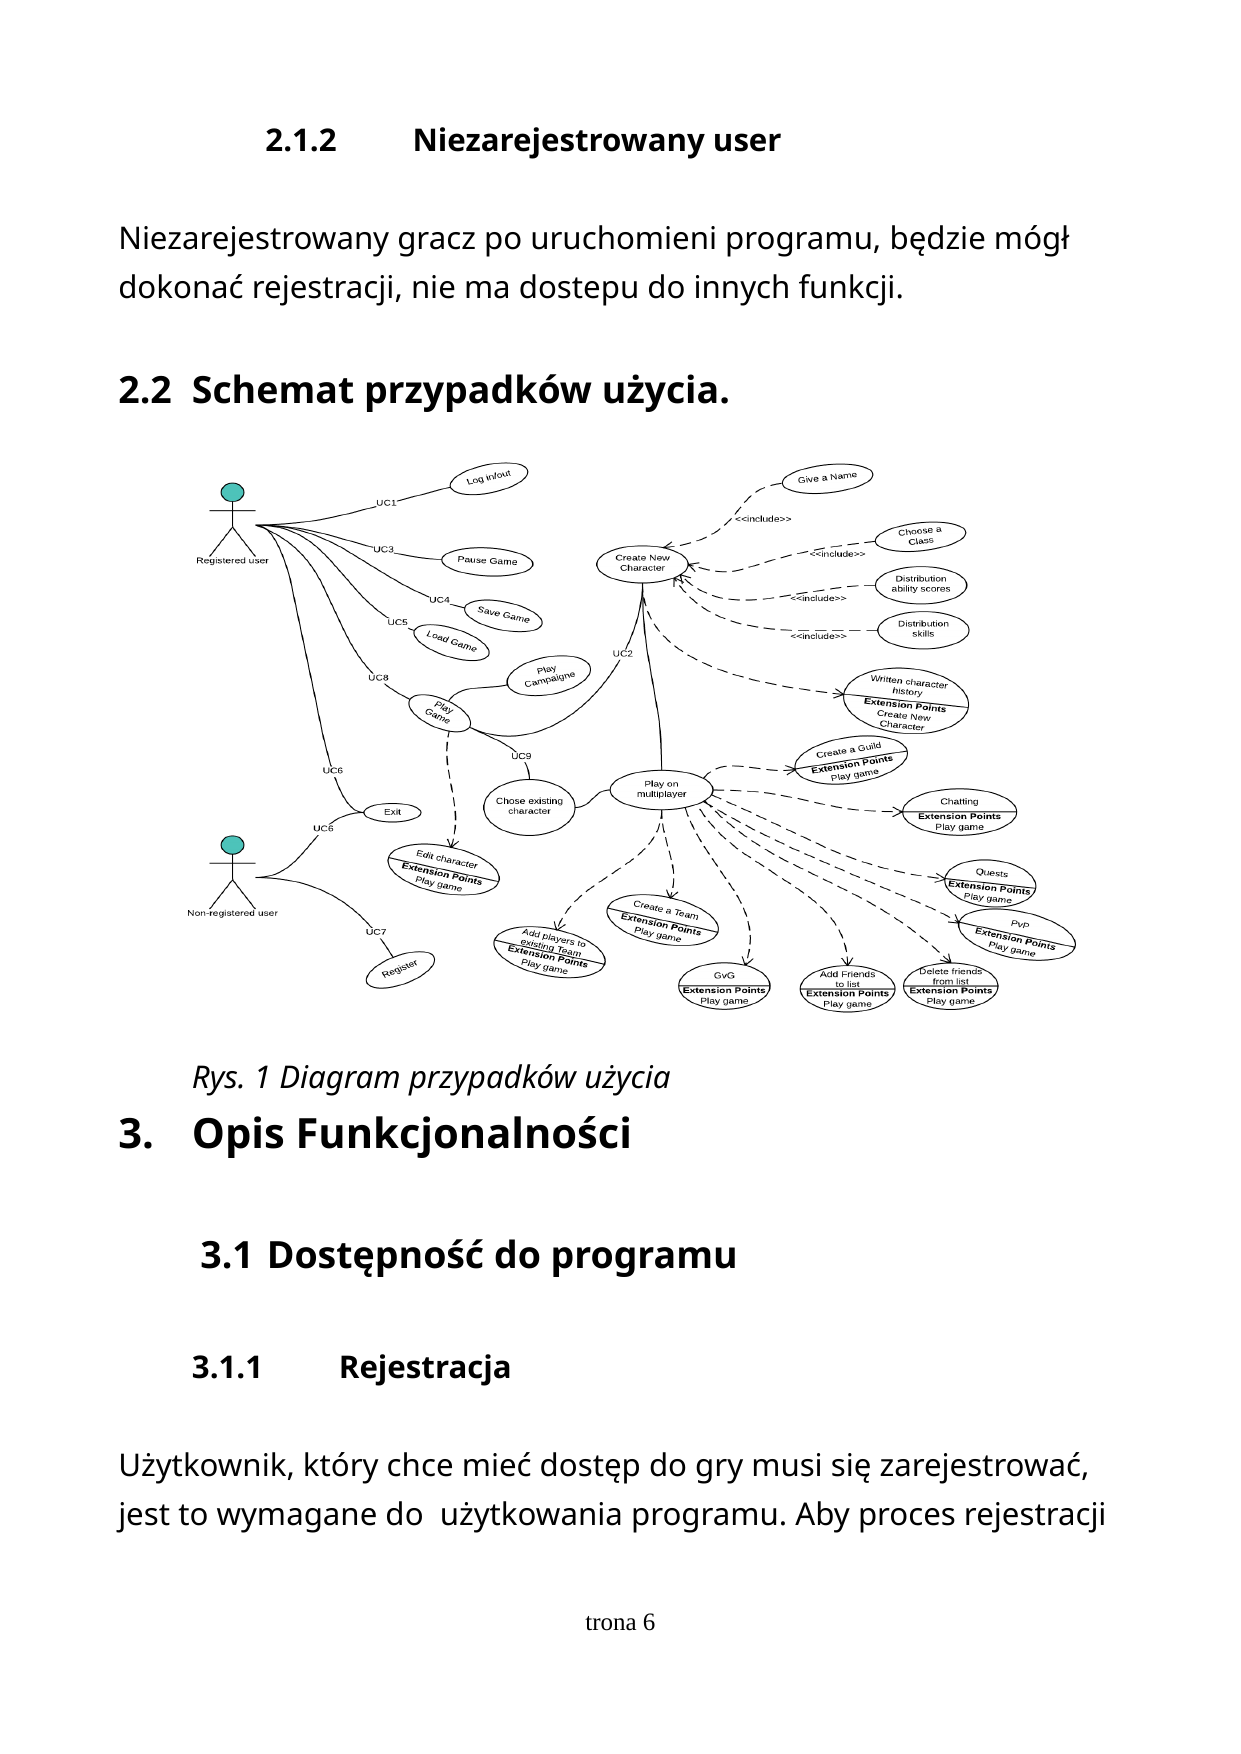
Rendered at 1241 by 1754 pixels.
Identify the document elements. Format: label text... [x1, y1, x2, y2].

text 3.1 Dostępność do programu [118, 1228, 1122, 1279]
picture [118, 418, 1123, 1049]
text 2.1.2 Niezarejestrowany user [118, 118, 1122, 161]
text 3. Opis Funkcjonalności [118, 1104, 1122, 1161]
text 3.1.1 Rejestracja [118, 1345, 1122, 1388]
text Rys. 1 Diagram przypadków użycia [118, 1049, 1122, 1098]
text Użytkownik, który chce mieć dostęp do gry musi się zarejestrować, jest to wymagane do użytkowania programu. Aby proces rejestracji [118, 1443, 1122, 1535]
text Niezarejestrowany gracz po uruchomieni programu, będzie mógł dokonać rejestracji, nie ma dostepu do innych funkcji. [118, 167, 1122, 308]
text 2.2 Schemat przypadków użycia. [118, 363, 1122, 414]
